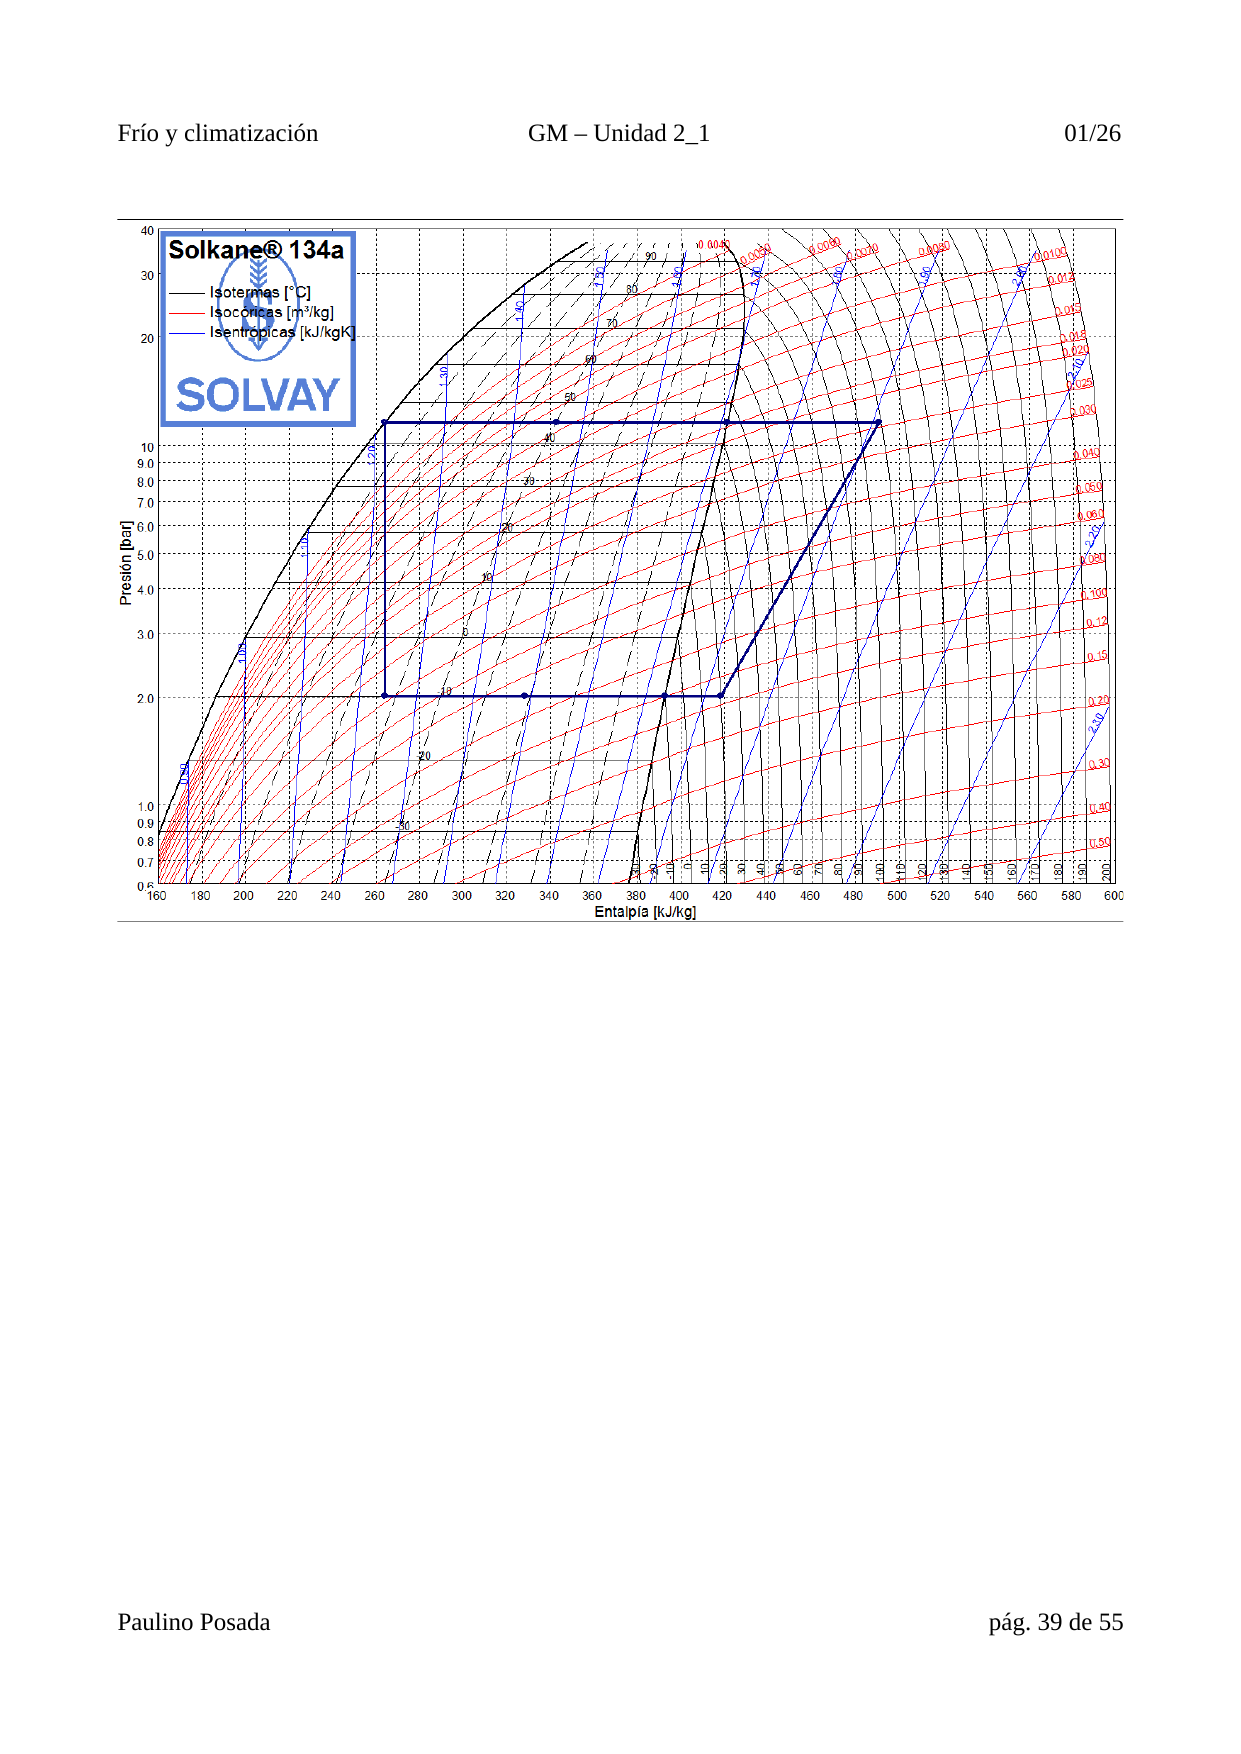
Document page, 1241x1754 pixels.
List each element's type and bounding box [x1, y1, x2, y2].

picture [117, 219, 1124, 922]
